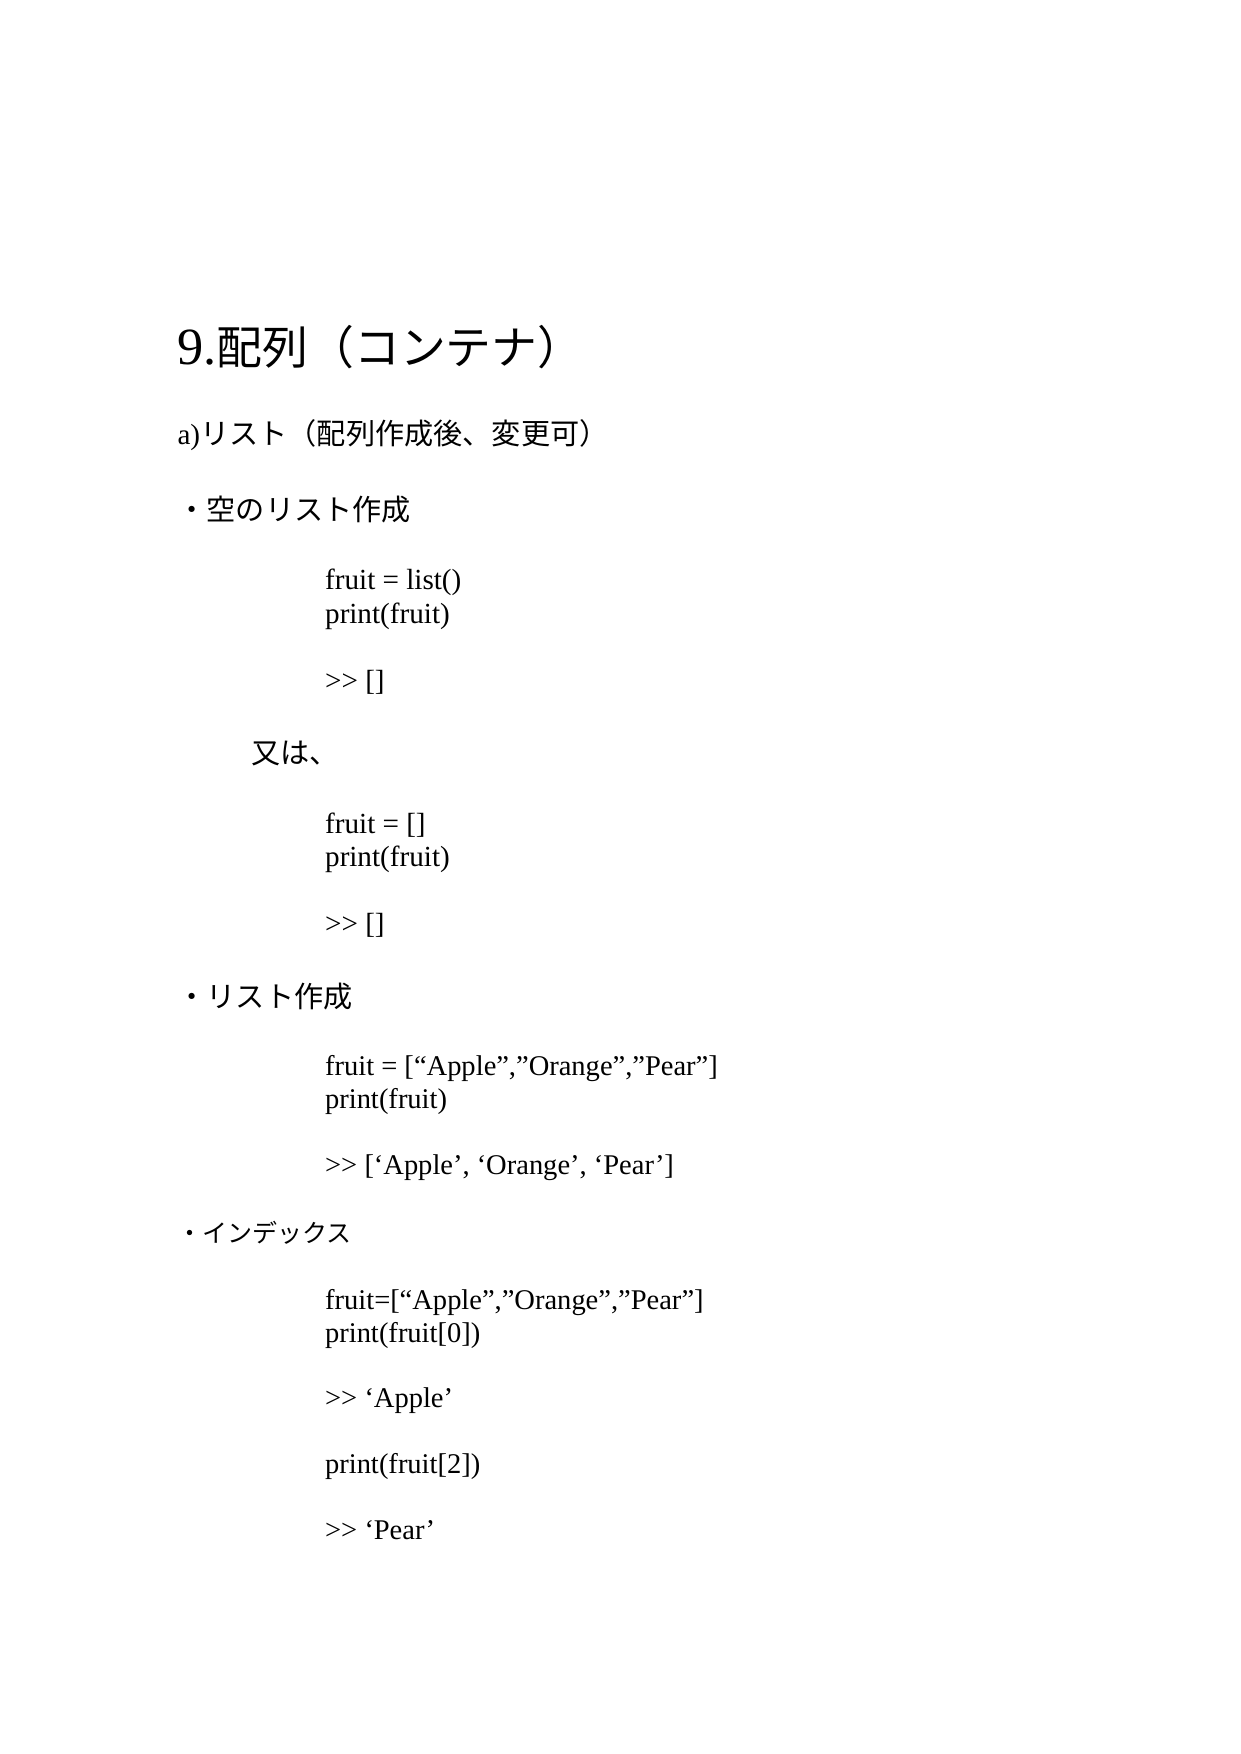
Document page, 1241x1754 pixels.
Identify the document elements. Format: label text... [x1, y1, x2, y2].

text print(fruit) [177, 1082, 1063, 1114]
text fruit = [“Apple”,”Orange”,”Pear”] [177, 1049, 1063, 1082]
text >> [] [177, 906, 1063, 940]
text >> ‘Apple’ [177, 1381, 1063, 1414]
text 又は、 [177, 730, 1063, 772]
text print(fruit) [177, 596, 1063, 629]
text a)リスト（配列作成後、変更可） [177, 411, 1063, 453]
text fruit = [] [177, 806, 1063, 839]
text >> ‘Pear’ [177, 1513, 1063, 1546]
text fruit=[“Apple”,”Orange”,”Pear”] [177, 1282, 1063, 1315]
text print(fruit[0]) [177, 1315, 1063, 1348]
text 9.配列（コンテナ） [177, 311, 1063, 378]
text ・インデックス [177, 1213, 1063, 1249]
text >> [‘Apple’, ‘Orange’, ‘Pear’] [177, 1147, 1063, 1180]
text ・リスト作成 [177, 973, 1063, 1016]
text fruit = list() [177, 562, 1063, 596]
text >> [] [177, 663, 1063, 696]
text ・空のリスト作成 [177, 486, 1063, 529]
text print(fruit[2]) [177, 1447, 1063, 1480]
text print(fruit) [177, 839, 1063, 873]
